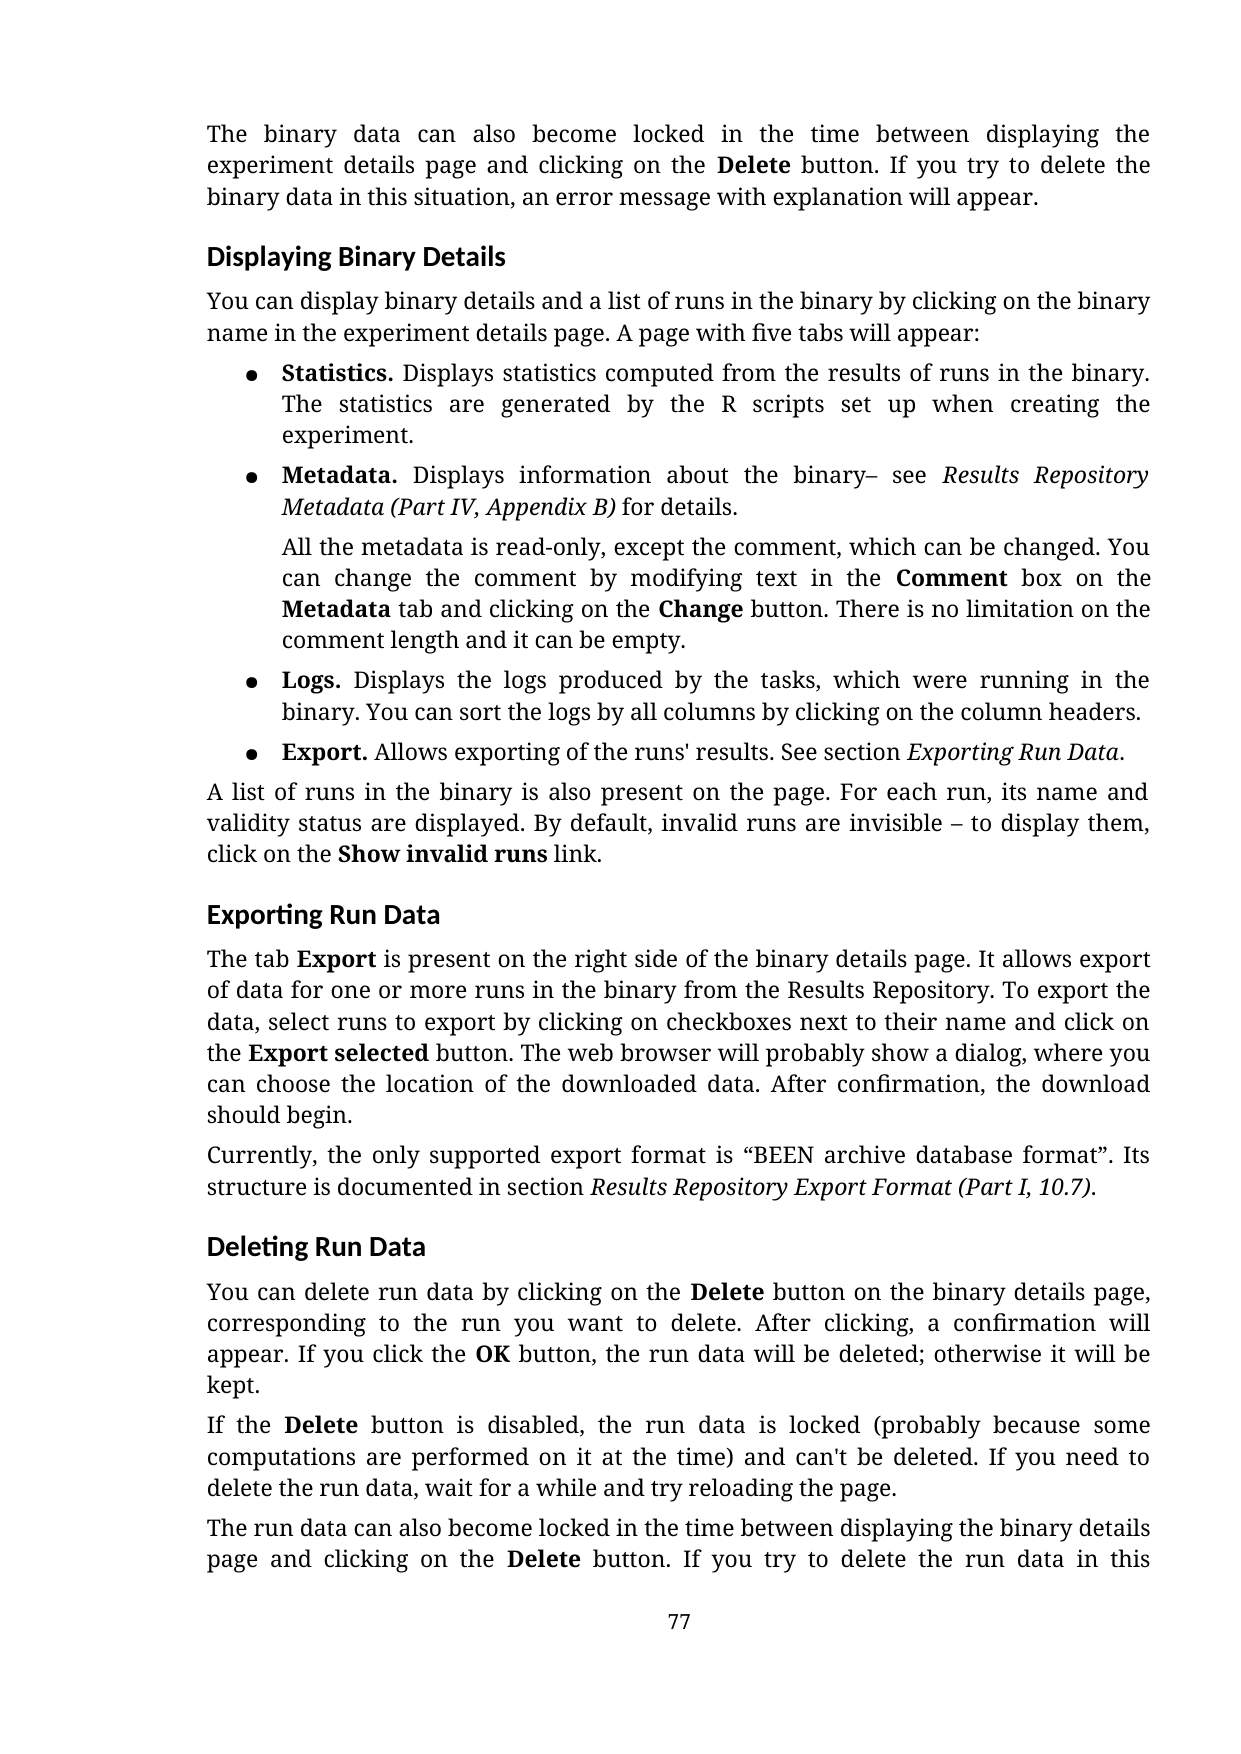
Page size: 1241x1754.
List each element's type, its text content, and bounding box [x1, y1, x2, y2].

list Logs. Displays the logs produced by the tasks, which were running in the binary. You can sort the logs by all columns by clicking on the column headers. [244, 664, 1152, 727]
list Statistics. Displays statistics computed from the results of runs in the binary. The statistics are generated by the R scripts set up when creating the experiment. [244, 357, 1152, 450]
subtitle Displaying Binary Details [207, 244, 1152, 273]
text You can delete run data by clicking on the Delete button on the binary details page, corresponding to the run you want to delete. After clicking, a confirmation will appear. If you click the OK button, the run data will be deleted; otherwise it will be kept. [207, 1275, 1152, 1400]
text A list of runs in the binary is also present on the page. For each run, its name and validity status are displayed. By default, invalid runs are invisible – to display them, click on the Show invalid runs link. [207, 776, 1152, 870]
text The tab Export is present on the right side of the binary details page. It allows export of data for one or more runs in the binary from the Results Repository. To export the data, select runs to export by clicking on checkboxes next to their name and click on the Export selected button. The web browser will probably show a dialog, where you can choose the location of the downloaded data. After confirmation, the download should begin. [207, 943, 1152, 1131]
text Currently, the only supported export format is “BEEN archive database format”. Its structure is documented in section Results Repository Export Format (Part I, 10.7). [207, 1139, 1152, 1202]
list Metadata. Displays information about the binary– see Results Repository Metadata (Part IV, Appendix B) for details. [244, 459, 1152, 522]
text You can display binary details and a list of runs in the binary by clicking on the binary name in the experiment details page. A page with five tabs will appear: [207, 285, 1152, 348]
text The binary data can also become locked in the time between displaying the experiment details page and clicking on the Delete button. If you try to delete the binary data in this situation, an error message with explanation will appear. [207, 118, 1152, 212]
text If the Delete button is disabled, the run data is locked (probably because some computations are performed on it at the time) and can't be deleted. If you need to delete the run data, wait for a while and try reloading the page. [207, 1409, 1152, 1503]
list Export. Allows exporting of the runs' results. See section Exporting Run Data. [244, 736, 1152, 767]
list All the metadata is read-only, except the comment, which can be changed. You can change the comment by modifying text in the Comment box on the Metadata tab and clicking on the Change button. There is no limitation on the comment length and it can be empty. [244, 531, 1152, 656]
text The run data can also become locked in the time between displaying the binary details page and clicking on the Delete button. If you try to delete the run data in this [207, 1512, 1152, 1574]
subtitle Deleting Run Data [207, 1234, 1152, 1264]
subtitle Exporting Run Data [207, 902, 1152, 931]
